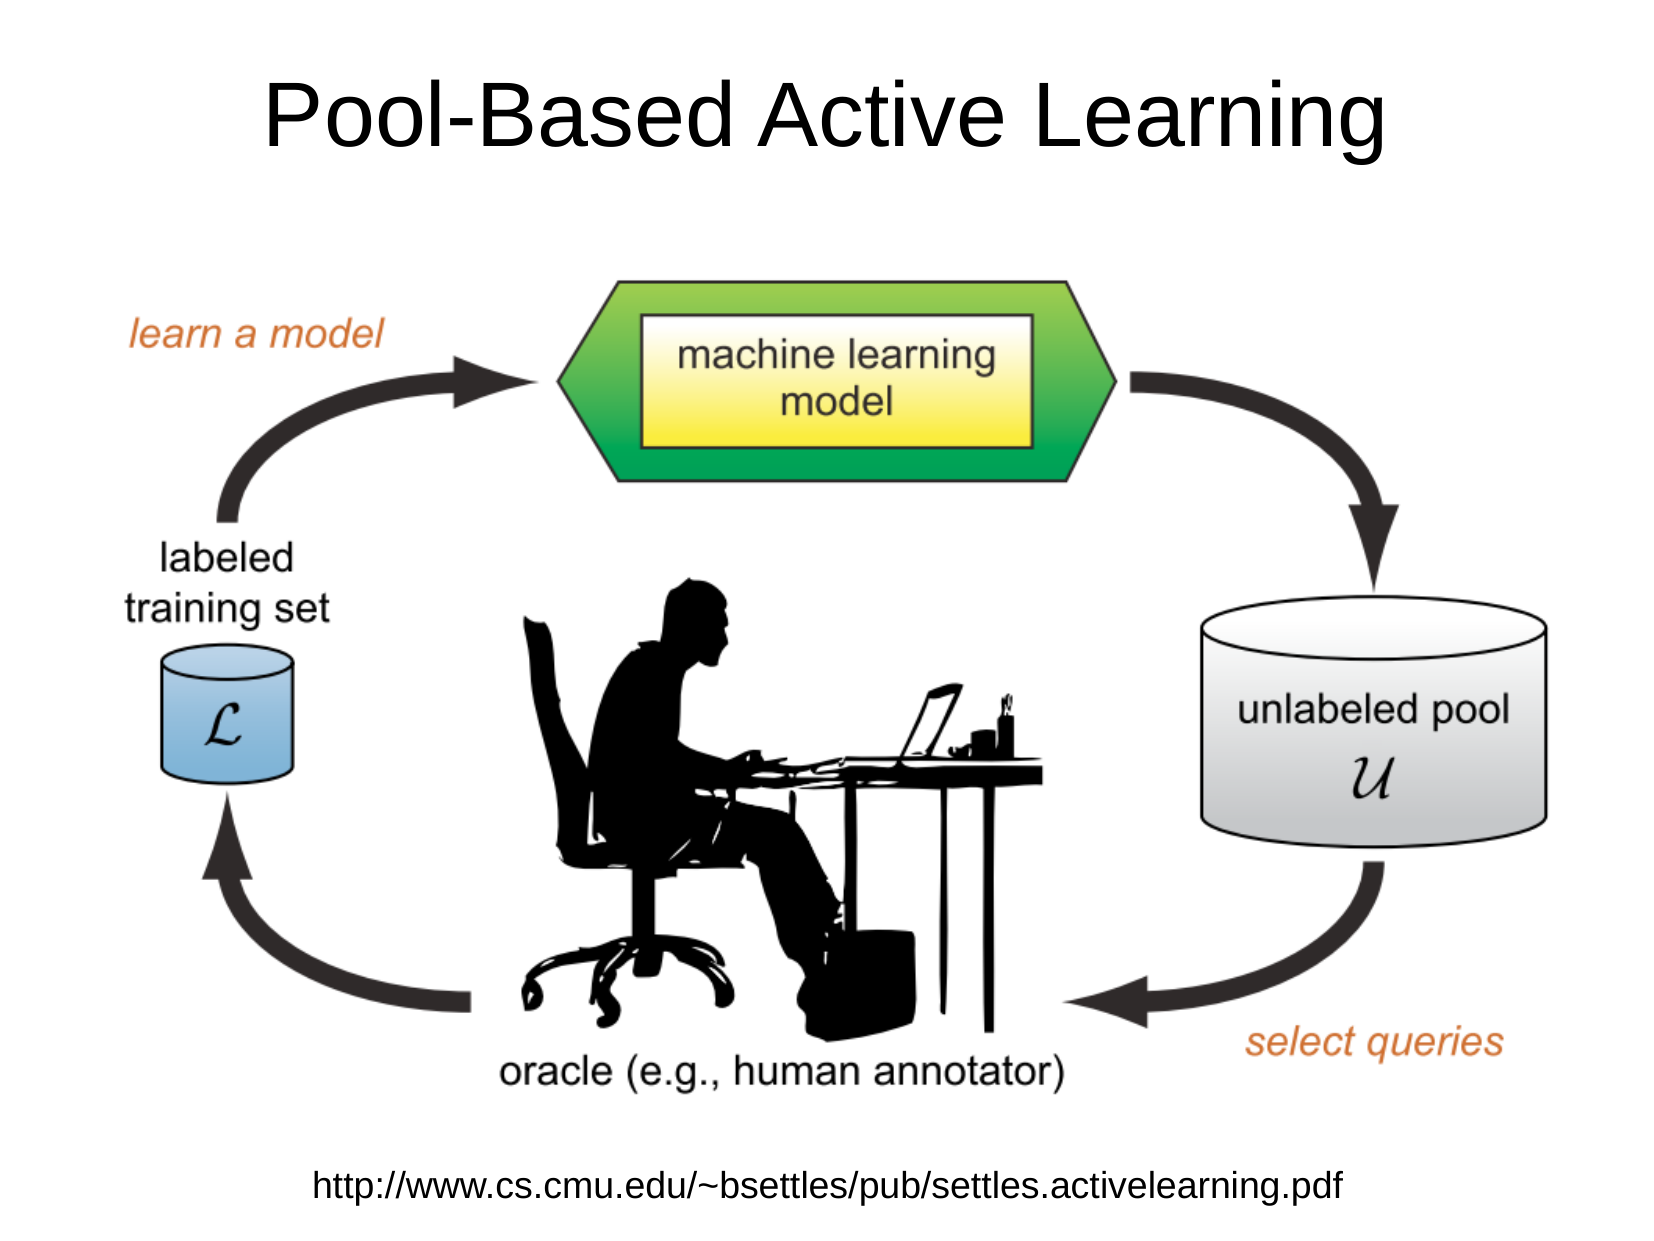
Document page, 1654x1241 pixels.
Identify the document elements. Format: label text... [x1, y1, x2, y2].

title Pool-Based Active Learning [212, 0, 1441, 240]
picture [123, 251, 1557, 1110]
text_box http://www.cs.cmu.edu/~bsettles/pub/settles.activelearning.pdf [297, 1156, 1357, 1214]
